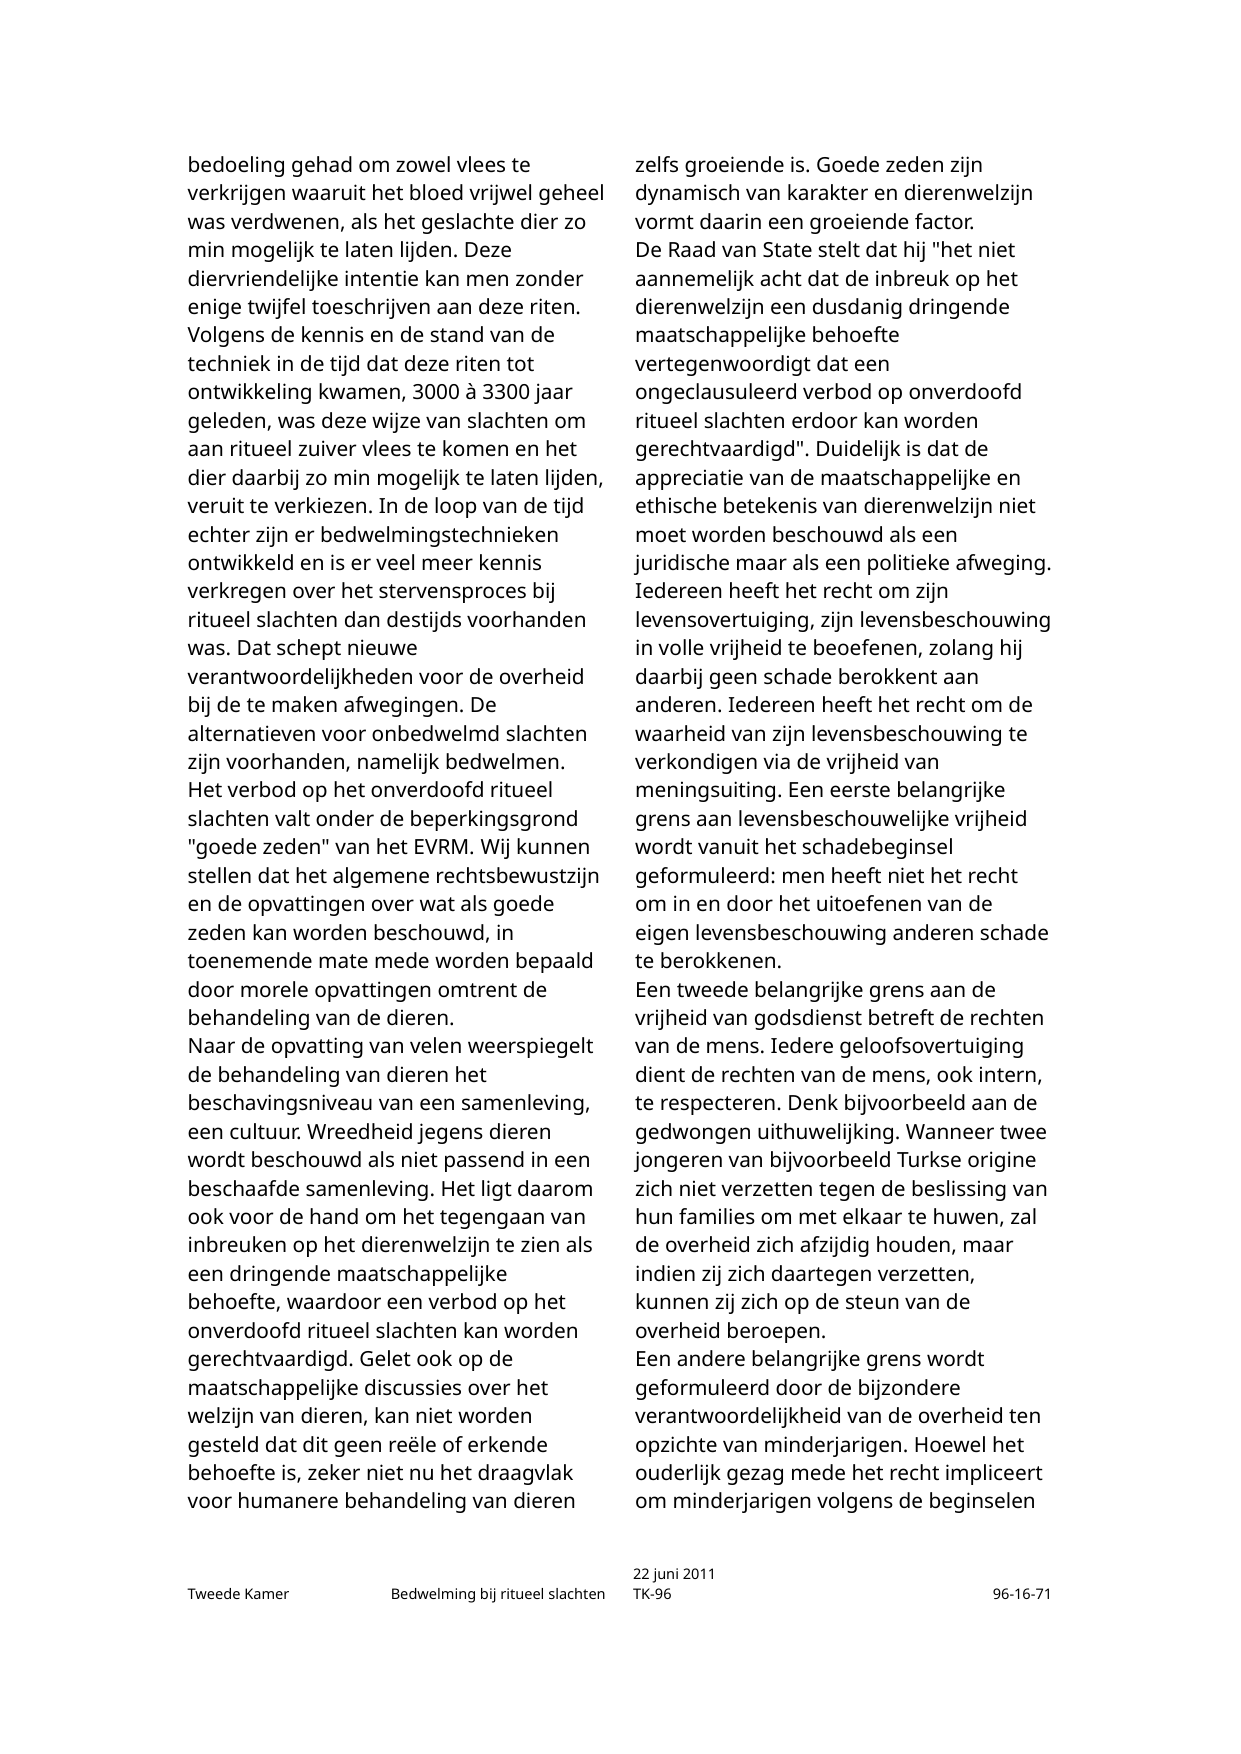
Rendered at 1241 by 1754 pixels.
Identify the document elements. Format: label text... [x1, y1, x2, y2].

text Naar de opvatting van velen weerspiegelt de behandeling van dieren het beschavingsniveau van een samenleving, een cultuur. Wreedheid jegens dieren wordt beschouwd als niet passend in een beschaafde samenleving. Het ligt daarom ook voor de hand om het tegengaan van inbreuken op het dierenwelzijn te zien als een dringende maatschappelijke behoefte, waardoor een verbod op het onverdoofd ritueel slachten kan worden gerechtvaardigd. Gelet ook op de maatschappelijke discussies over het welzijn van dieren, kan niet worden gesteld dat dit geen reële of erkende behoefte is, zeker niet nu het draagvlak voor humanere behandeling van dieren [187, 1032, 605, 1515]
text Het verbod op het onverdoofd ritueel slachten valt onder de beperkingsgrond "goede zeden" van het EVRM. Wij kunnen stellen dat het algemene rechtsbewustzijn en de opvattingen over wat als goede zeden kan worden beschouwd, in toenemende mate mede worden bepaald door morele opvattingen omtrent de behandeling van de dieren. [187, 776, 605, 1032]
text Iedereen heeft het recht om zijn levensovertuiging, zijn levensbeschouwing in volle vrijheid te beoefenen, zolang hij daarbij geen schade berokkent aan anderen. Iedereen heeft het recht om de waarheid van zijn levensbeschouwing te verkondigen via de vrijheid van meningsuiting. Een eerste belangrijke grens aan levensbeschouwelijke vrijheid wordt vanuit het schadebeginsel geformuleerd: men heeft niet het recht om in en door het uitoefenen van de eigen levensbeschouwing anderen schade te berokkenen. [635, 577, 1053, 975]
text Een andere belangrijke grens wordt geformuleerd door de bijzondere verantwoordelijkheid van de overheid ten opzichte van minderjarigen. Hoewel het ouderlijk gezag mede het recht impliceert om minderjarigen volgens de beginselen [635, 1344, 1053, 1515]
text zelfs groeiende is. Goede zeden zijn dynamisch van karakter en dierenwelzijn vormt daarin een groeiende factor. [635, 150, 1053, 235]
text Een tweede belangrijke grens aan de vrijheid van godsdienst betreft de rechten van de mens. Iedere geloofsovertuiging dient de rechten van de mens, ook intern, te respecteren. Denk bijvoorbeeld aan de gedwongen uithuwelijking. Wanneer twee jongeren van bijvoorbeeld Turkse origine zich niet verzetten tegen de beslissing van hun families om met elkaar te huwen, zal de overheid zich afzijdig houden, maar indien zij zich daartegen verzetten, kunnen zij zich op de steun van de overheid beroepen. [635, 975, 1053, 1344]
text De Raad van State stelt dat hij "het niet aannemelijk acht dat de inbreuk op het dierenwelzijn een dusdanig dringende maatschappelijke behoefte vertegenwoordigt dat een ongeclausuleerd verbod op onverdoofd ritueel slachten erdoor kan worden gerechtvaardigd". Duidelijk is dat de appreciatie van de maatschappelijke en ethische betekenis van dierenwelzijn niet moet worden beschouwd als een juridische maar als een politieke afweging. [635, 235, 1053, 577]
text bedoeling gehad om zowel vlees te verkrijgen waaruit het bloed vrijwel geheel was verdwenen, als het geslachte dier zo min mogelijk te laten lijden. Deze diervriendelijke intentie kan men zonder enige twijfel toeschrijven aan deze riten. Volgens de kennis en de stand van de techniek in de tijd dat deze riten tot ontwikkeling kwamen, 3000 à 3300 jaar geleden, was deze wijze van slachten om aan ritueel zuiver vlees te komen en het dier daarbij zo min mogelijk te laten lijden, veruit te verkiezen. In de loop van de tijd echter zijn er bedwelmingstechnieken ontwikkeld en is er veel meer kennis verkregen over het stervensproces bij ritueel slachten dan destijds voorhanden was. Dat schept nieuwe verantwoordelijkheden voor de overheid bij de te maken afwegingen. De alternatieven voor onbedwelmd slachten zijn voorhanden, namelijk bedwelmen. [187, 150, 605, 776]
